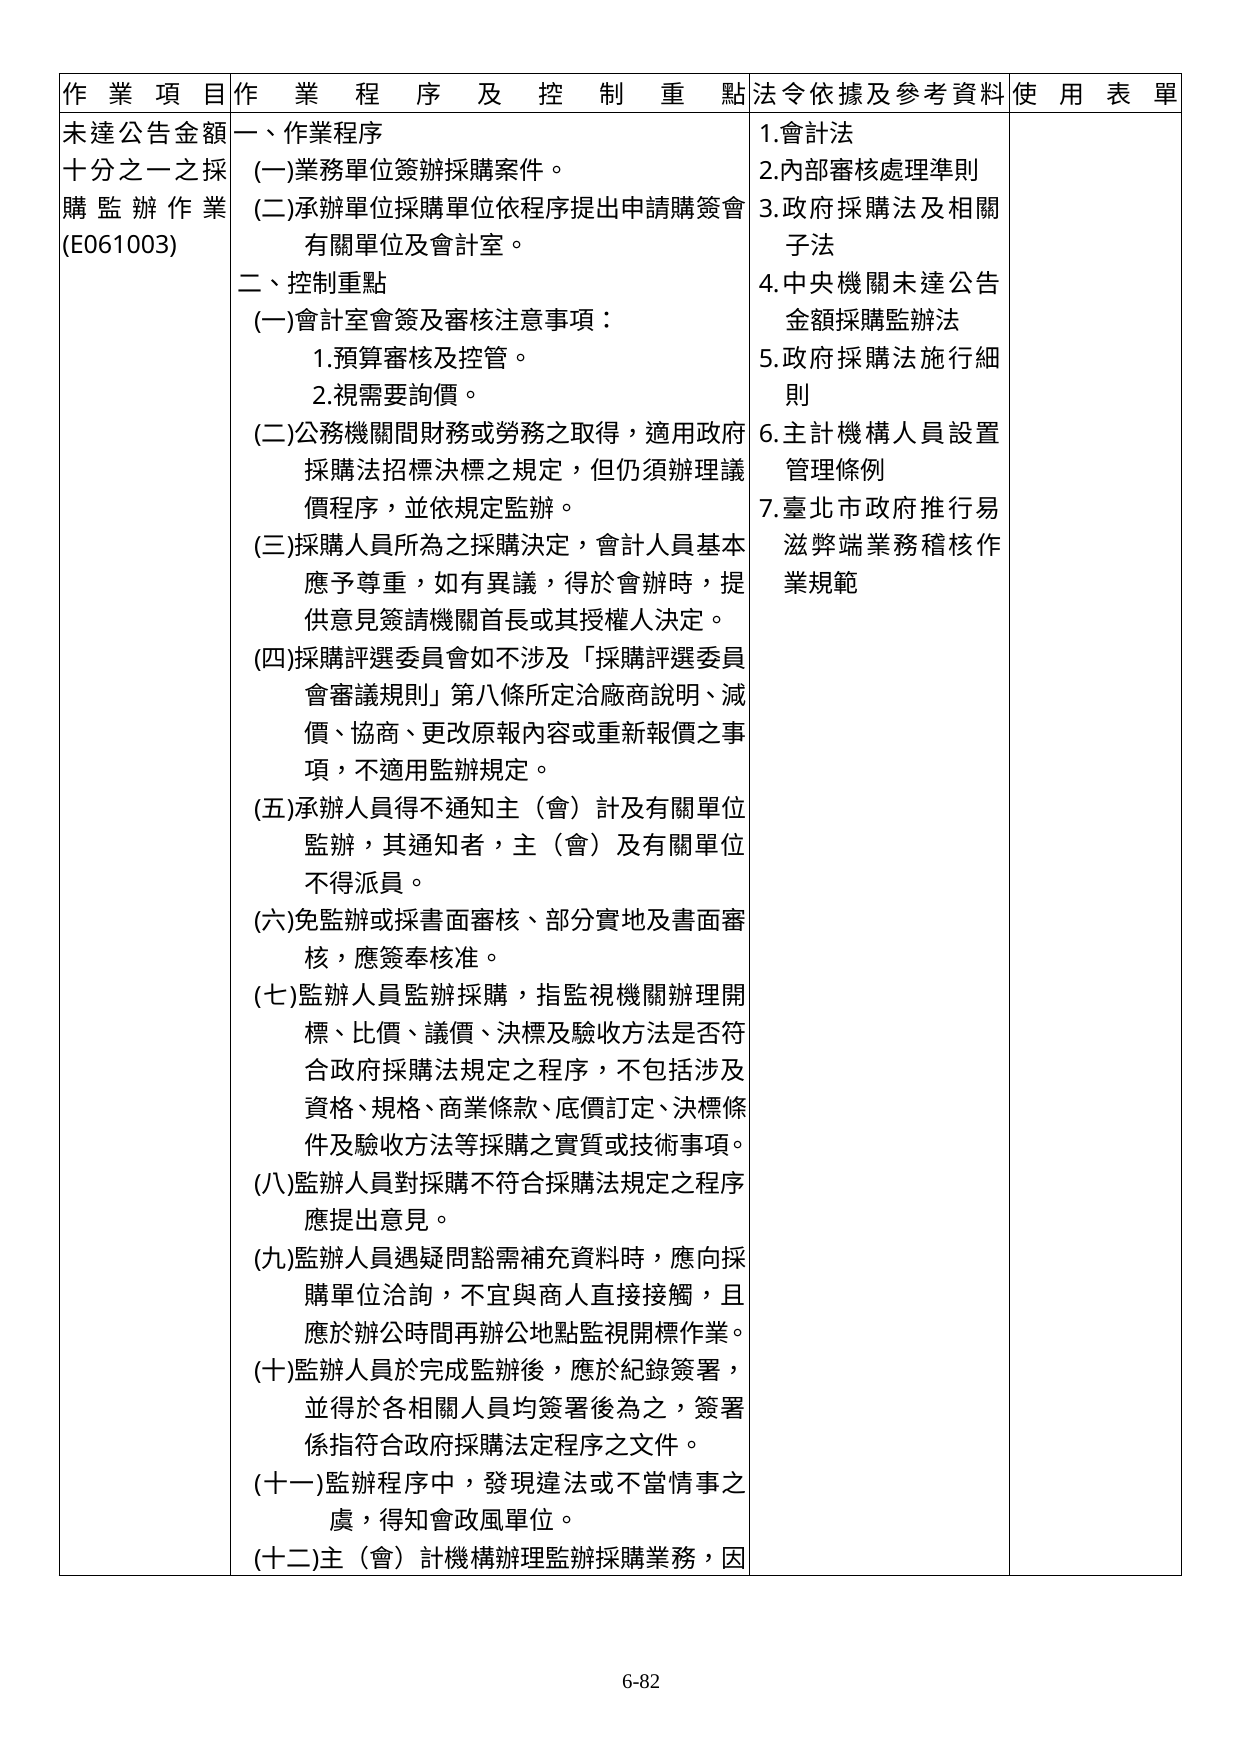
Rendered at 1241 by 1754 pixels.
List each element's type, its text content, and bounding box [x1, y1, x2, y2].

table_cell 未達公告金額十分之一之採購監辦作業(E061003) [60, 113, 230, 1575]
table_header 作業項目 [60, 74, 230, 112]
table_header 法令依據及參考資料 [750, 74, 1009, 112]
table_header 作業程序及控制重點 [231, 74, 749, 112]
table_cell 1.會計法 2.內部審核處理準則 3.政府採購法及相關子法 4.中央機關未達公告金額採購監辦法 5.政府採購法施行細則 6.主計機構人員設置管理條例 7.臺北市政府推行易滋弊端業務稽核作業規範 [750, 113, 1009, 1575]
table_cell [1010, 113, 1181, 1575]
table_header 使用表單 [1010, 74, 1181, 112]
table_cell 一、作業程序 (一)業務單位簽辦採購案件。 (二)承辦單位採購單位依程序提出申請購簽會有關單位及會計室。 二、控制重點 (一)會計室會簽及審核注意事項： 1.預算審核及控管。 2.視需要詢價。 (二)公務機關間財務或勞務之取得，適用政府採購法招標決標之規定，但仍須辦理議價程序，並依規定監辦。 (三)採購人員所為之採購決定，會計人員基本應予尊重，如有異議，得於會辦時，提供意見簽請機關首長或其授權人決定。 (四)採購評選委員會如不涉及「採購評選委員會審議規則」第八條所定洽廠商說明、減價、協商、更改原報內容或重新報價之事項，不適用監辦規定。 (五)承辦人員得不通知主（會）計及有關單位監辦，其通知者，主（會）及有關單位不得派員。 (六)免監辦或採書面審核、部分實地及書面審核，應簽奉核准。 (七)監辦人員監辦採購，指監視機關辦理開標、比價、議價、決標及驗收方法是否符合政府採購法規定之程序，不包括涉及資格、規格、商業條款、底價訂定、決標條件及驗收方法等採購之實質或技術事項。 (八)監辦人員對採購不符合採購法規定之程序應提出意見。 (九)監辦人員遇疑問豁需補充資料時，應向採購單位洽詢，不宜與商人直接接觸，且應於辦公時間再辦公地點監視開標作業。 (十)監辦人員於完成監辦後，應於紀錄簽署，並得於各相關人員均簽署後為之，簽署係指符合政府採購法定程序之文件。 (十一)監辦程序中，發現違法或不當情事之虞，得知會政風單位。 (十二)主（會）計機構辦理監辦採購業務，因 [231, 113, 749, 1575]
